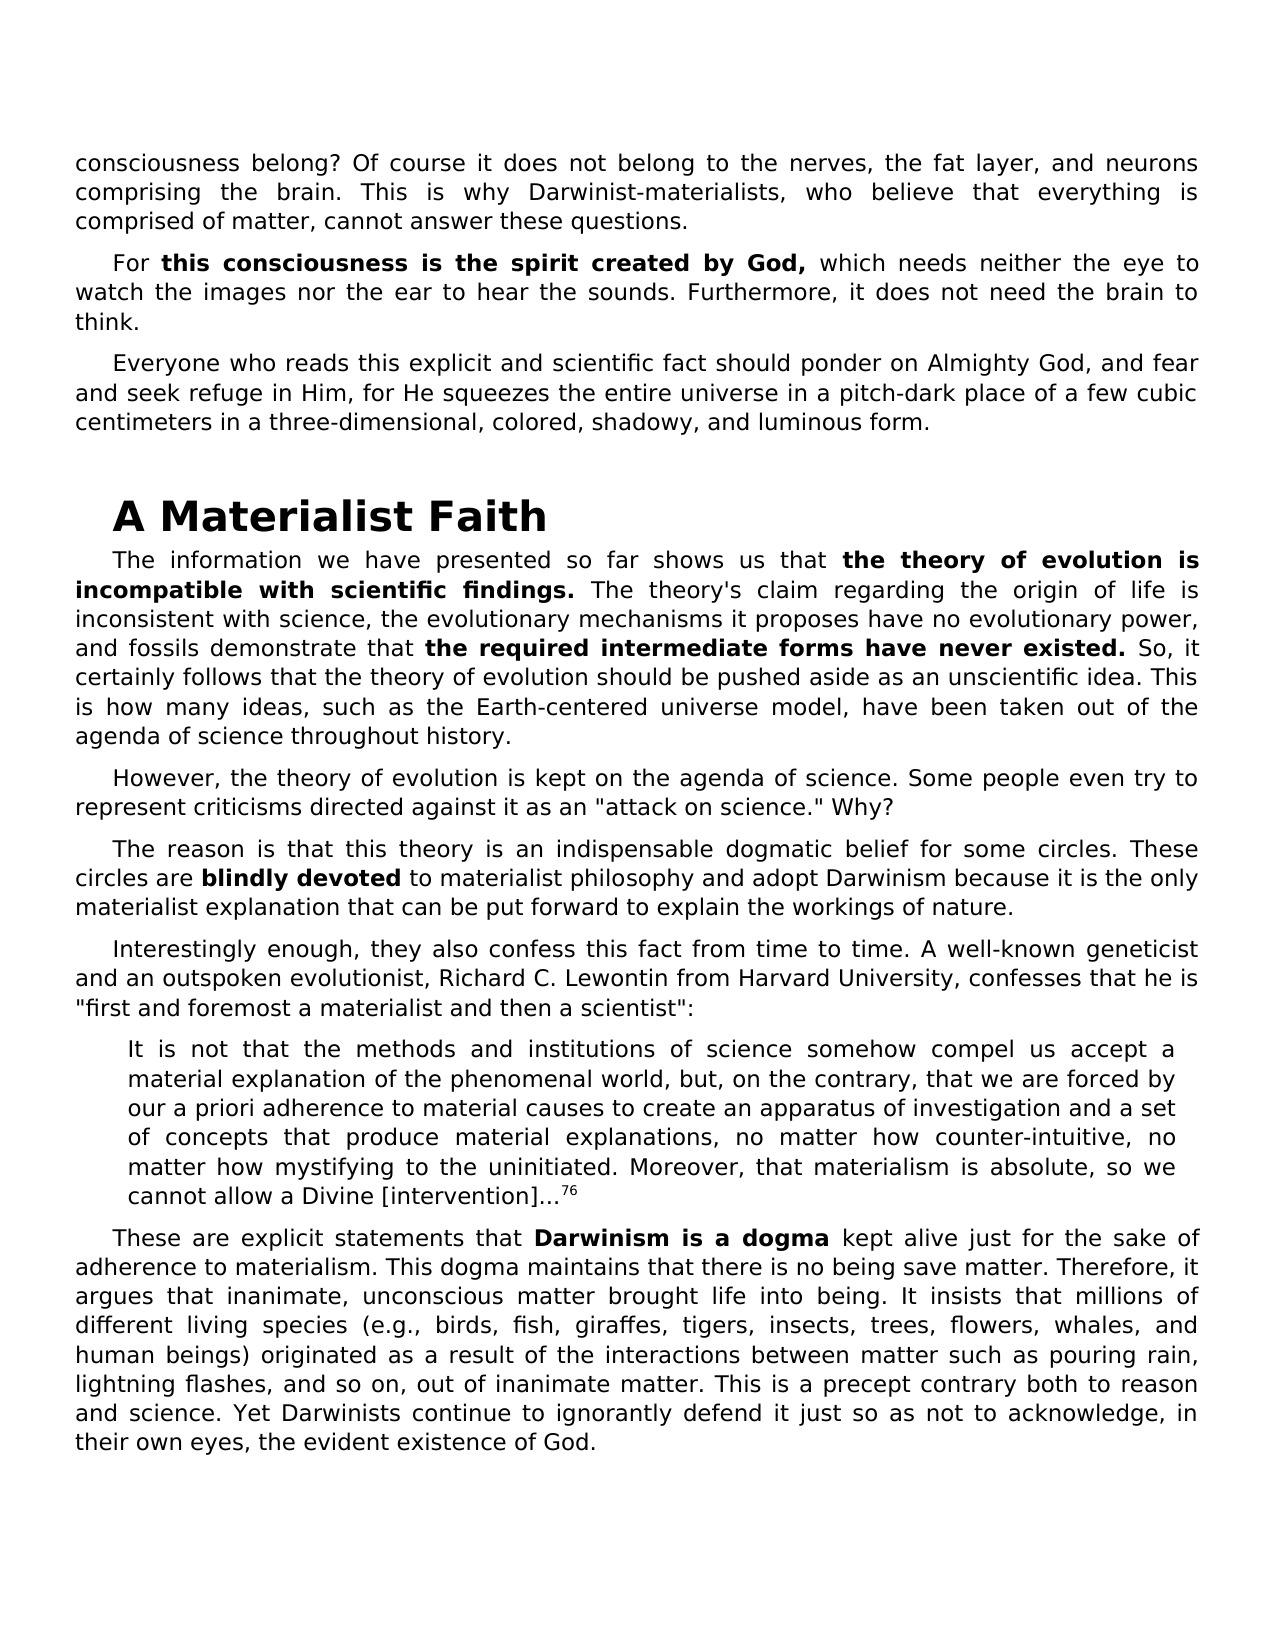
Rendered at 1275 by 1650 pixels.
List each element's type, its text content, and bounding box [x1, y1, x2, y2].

text The information we have presented so far shows us that the theory of evolution is incompatible with scientific findings. The theory's claim regarding the origin of life is inconsistent with science, the evolutionary mechanisms it proposes have no evolutionary power, and fossils demonstrate that the required intermediate forms have never existed. So, it certainly follows that the theory of evolution should be pushed aside as an unscientific idea. This is how many ideas, such as the Earth-centered universe model, have been taken out of the agenda of science throughout history. [75, 547, 1200, 750]
text The reason is that this theory is an indispensable dogmatic belief for some circles. These circles are blindly devoted to materialist philosophy and adopt Darwinism because it is the only materialist explanation that can be put forward to explain the workings of nature. [75, 836, 1200, 921]
text For this consciousness is the spirit created by God, which needs neither the eye to watch the images nor the ear to hear the sounds. Furthermore, it does not need the brain to think. [75, 250, 1200, 336]
text consciousness belong? Of course it does not belong to the nerves, the fat layer, and neurons comprising the brain. This is why Darwinist-materialists, who believe that everything is comprised of matter, cannot answer these questions. [75, 150, 1200, 235]
text Interestingly enough, they also confess this fact from time to time. A well-known geneticist and an outspoken evolutionist, Richard C. Lewontin from Harvard University, confesses that he is "first and foremost a materialist and then a scientist": [75, 936, 1200, 1021]
text Everyone who reads this explicit and scientific fact should ponder on Almighty God, and fear and seek refuge in Him, for He squeezes the entire universe in a pitch-dark place of a few cubic centimeters in a three-dimensional, colored, shadowy, and luminous form. [75, 351, 1200, 436]
text However, the theory of evolution is kept on the agenda of science. Some people even try to represent criticisms directed against it as an "attack on science." Why? [75, 765, 1200, 821]
text These are explicit statements that Darwinism is a dogma kept alive just for the sake of adherence to materialism. This dogma maintains that there is no being save matter. Therefore, it argues that inanimate, unconscious matter brought life into being. It insists that millions of different living species (e.g., birds, fish, giraffes, tigers, insects, trees, flowers, whales, and human beings) originated as a result of the interactions between matter such as pouring rain, lightning flashes, and so on, out of inanimate matter. This is a precept contrary both to reason and science. Yet Darwinists continue to ignorantly defend it just so as not to acknowledge, in their own eyes, the evident existence of God. [75, 1225, 1200, 1456]
text It is not that the methods and institutions of science somehow compel us accept a material explanation of the phenomenal world, but, on the contrary, that we are forced by our a priori adherence to material causes to create an apparatus of investigation and a set of concepts that produce material explanations, no matter how counter-intuitive, no matter how mystifying to the uninitiated. Moreover, that materialism is absolute, so we cannot allow a Divine [intervention]...76 [127, 1037, 1177, 1209]
subtitle A Materialist Faith [112, 493, 1200, 541]
